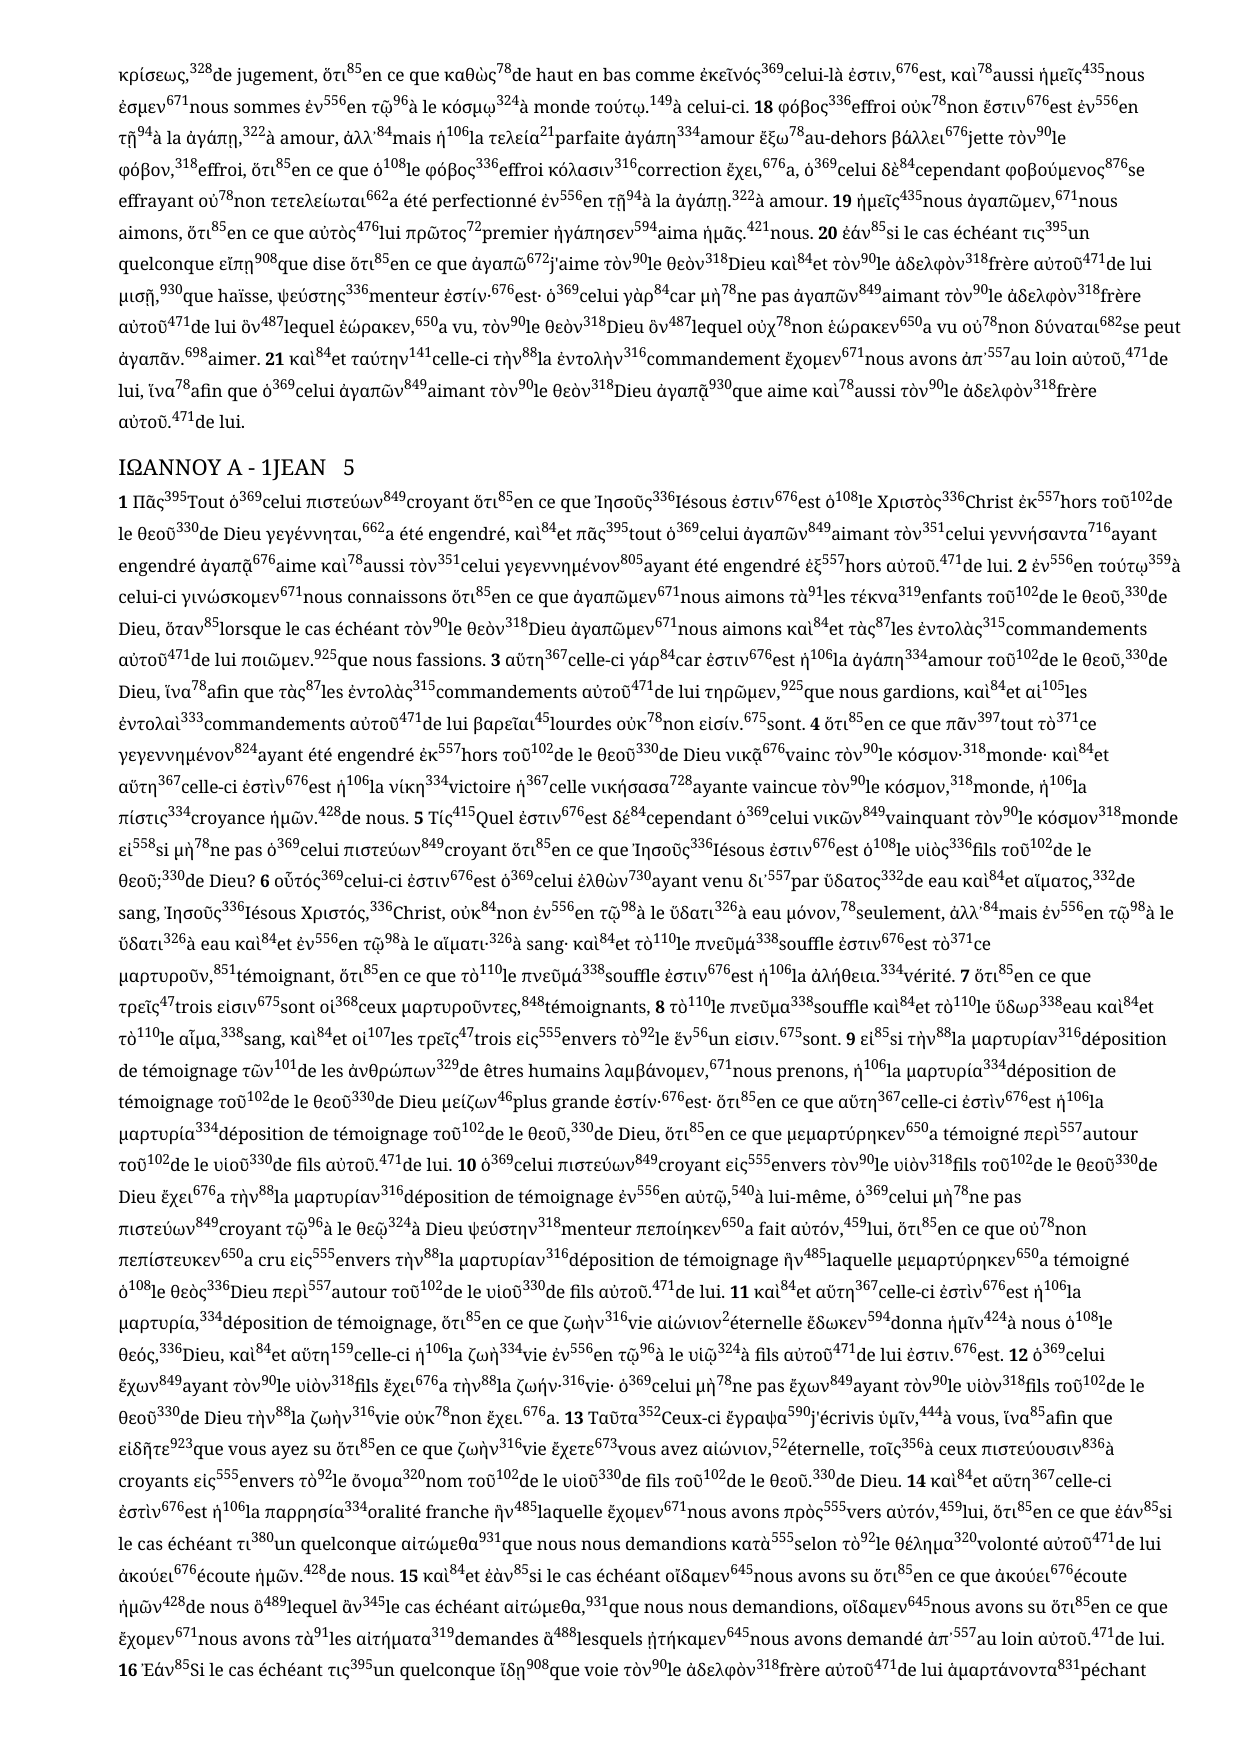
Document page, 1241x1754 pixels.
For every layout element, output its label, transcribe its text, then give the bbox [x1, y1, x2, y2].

text 1 Ἀγαπητοί,76Aimés, μὴ84ne pas παντὶ282à tout πνεύματι326à souffle πιστεύετε577croyez ἀλλὰ84mais δοκιμάζετε577éprouvez τὰ91les πνεύματα319souffles εἰ85si ἐκ557hors τοῦ102de le θεοῦ330de Dieu ἐστιν,676est, ὅτι85en ce que πολλοὶ291nombreux ψευδοπροφῆται335faux prophètes ἐξεληλύθασιν649ont sorti εἰς555envers τὸν90le κόσμον.318monde. 2 ἐν556en τούτῳ359à celui-ci γινώσκετε673vous connaissez τὸ92le πνεῦμα320souffle τοῦ102de le θεοῦ·330de Dieu· πᾶν294tout πνεῦμα338souffle ὃ507lequel ὁμολογεῖ676avoue Ἰησοῦν318Iésous Χριστὸν318Christ ἐν556en σαρκὶ322à chair ἐληλυθότα779ayant venu ἐκ557hors τοῦ102de le θεοῦ330de Dieu ἐστιν,676est, 3 καὶ84et πᾶν294tout πνεῦμα338souffle ὃ507lequel μὴ78ne pas ὁμολογεῖ676avoue τὸν90le Ἰησοῦν318Iésous ἐκ557hors τοῦ102de le θεοῦ330de Dieu οὐκ78non ἔστιν·676est· καὶ84et τοῦτό371celui-ci ἐστιν676est τὸ371ce τοῦ102de le ἀντιχρίστου330de antichrist ὃ489lequel ἀκηκόατε647vous avez écouté ὅτι85en ce que ἔρχεται,682se vient, καὶ84et νῦν78maintenant ἐν556en τῷ96à le κόσμῳ324à monde ἐστὶν676est ἤδη.78déjà. 4 Ὑμεῖς453Vous ἐκ557hors τοῦ102de le θεοῦ330de Dieu ἐστε,673vous êtes, τεκνία,343petits enfants, καὶ84et νενικήκατε647vous avez vaincu αὐτούς,458eux, ὅτι85en ce que μείζων48plus grand ἐστὶν676est ὁ369celui ἐν556en ὑμῖν444à vous ἢ84ou ὁ369celui ἐν556en τῷ96à le κόσμῳ.324à monde. 5 αὐτοὶ475eux ἐκ557hors τοῦ102de le κόσμου330de monde εἰσίν,675sont, διὰ555par le fait de τοῦτο353celui-ci ἐκ557hors τοῦ102de le κόσμου330de monde λαλοῦσιν675bavardent καὶ84et ὁ108le κόσμος336monde αὐτῶν470de eux ἀκούει.676écoute. 6 ἡμεῖς435nous ἐκ557hors τοῦ102de le θεοῦ330de Dieu ἐσμεν·671nous sommes· ὁ369celui γινώσκων849connaissant τὸν90le θεὸν318Dieu ἀκούει676écoute ἡμῶν·428de nous· ὃς505lequel οὐκ78non ἔστιν676est ἐκ557hors τοῦ102de le θεοῦ330de Dieu οὐκ78non ἀκούει676écoute ἡμῶν.428de nous. ἐκ557hors τούτου365de celui-ci γινώσκομεν671nous connaissons τὸ92le πνεῦμα320souffle τῆς100de la ἀληθείας328de vérité καὶ84et τὸ92le πνεῦμα320souffle τῆς100de la πλάνης.328de égarement. 7 Ἀγαπητοί,76Aimés, ἀγαπῶμεν925que nous aimions ἀλλήλους,508les uns les autres, ὅτι85en ce que ἡ106la ἀγάπη334amour ἐκ557hors τοῦ102de le θεοῦ330de Dieu ἐστιν,676est, καὶ84et πᾶς395tout ὁ369celui ἀγαπῶν849aimant ἐκ557hors τοῦ102de le θεοῦ330de Dieu γεγέννηται662a été engendré καὶ84et γινώσκει676connaît τὸν90le θεόν.318Dieu. 8 ὁ369celui μὴ78ne pas ἀγαπῶν849aimant οὐκ78non ἔγνω594connut τὸν90le θεόν,318Dieu, ὅτι85en ce que ὁ108le θεὸς336Dieu ἀγάπη334amour ἐστίν.676est. 9 ἐν556en τούτῳ359à celui-ci ἐφανερώθη608fut rendu visible ἡ106la ἀγάπη334amour τοῦ102de le θεοῦ330de Dieu ἐν556en ἡμῖν,424à nous, ὅτι85en ce que τὸν90le υἱὸν318fils αὐτοῦ471de lui τὸν90le μονογενῆ4monogène ἀπέσταλκεν650a envoyé ὁ108le θεὸς336Dieu εἰς555envers τὸν90le κόσμον,318monde, ἵνα85afin que ζήσωμεν903que nous vivions δι᾽557par αὐτοῦ.471de lui. 10 ἐν556en τούτῳ359à celui-ci ἐστὶν676est ἡ106la ἀγάπη,334amour, οὐχ84non ὅτι85en ce que ἡμεῖς435nous ἠγαπήκαμεν645nous avons aimé τὸν90le θεόν,318Dieu, ἀλλ᾽84mais ὅτι85en ce que αὐτὸς476lui ἠγάπησεν594aima ἡμᾶς421nous καὶ84et ἀπέστειλεν594envoya τὸν90le υἱὸν318fils αὐτοῦ471de lui ἱλασμὸν318propitiation περὶ557autour τῶν99de les ἁμαρτιῶν327de péchés ἡμῶν.428de nous. 11 Ἀγαπητοί,76Aimés, εἰ85si οὕτως78ainsi ὁ108le θεὸς336Dieu ἠγάπησεν594aima ἡμᾶς,421nous, καὶ78aussi ἡμεῖς435nous ὀφείλομεν671nous devons ἀλλήλους508les uns les autres ἀγαπᾶν.698aimer. 12 θεὸν318Dieu οὐδεὶς395aucun πώποτε78jamais à un moment τεθέαται.656s'a contemplé. ἐὰν85si le cas échéant ἀγαπῶμεν925que nous aimions ἀλλήλους,508les uns les autres, ὁ108le θεὸς336Dieu ἐν556en ἡμῖν424à nous μένει676reste καὶ84et ἡ106la ἀγάπη334amour αὐτοῦ471de lui τετελειωμένη820ayante étée perfectionnée ἐν556en ἡμῖν424à nous ἐστίν.676est. 13 Ἐν556En τούτῳ359à celui-ci γινώσκομεν671nous connaissons ὅτι85en ce que ἐν556en αὐτῷ465à lui μένομεν671nous restons καὶ84et αὐτὸς476lui ἐν556en ἡμῖν,424à nous, ὅτι85en ce que ἐκ557hors τοῦ104de le πνεύματος332de souffle αὐτοῦ471de lui δέδωκεν650a donné ἡμῖν.424à nous. 14 καὶ84et ἡμεῖς435nous τεθεάμεθα651nous nous avons contemplé καὶ84et μαρτυροῦμεν671nous témoignons ὅτι85en ce que ὁ108le πατὴρ336père ἀπέσταλκεν650a envoyé τὸν90le υἱὸν318fils σωτῆρα318sauveur τοῦ102de le κόσμου.330de monde. 15 ὃς505lequel ἐὰν345si le cas échéant ὁμολογήσῃ908que avoue ὅτι85en ce que Ἰησοῦς336Iésous ἐστιν676est ὁ108le υἱὸς336fils τοῦ102de le θεοῦ,330de Dieu, ὁ108le θεὸς336Dieu ἐν556en αὐτῷ465à lui μένει676reste καὶ84et αὐτὸς476lui ἐν556en τῷ96à le θεῷ.324à Dieu. 16 καὶ84et ἡμεῖς435nous ἐγνώκαμεν645nous avons connu καὶ84et πεπιστεύκαμεν645nous avons cru τὴν88la ἀγάπην316amour ἣν485laquelle ἔχει676a ὁ108le θεὸς336Dieu ἐν556en ἡμῖν.424à nous. Ὁ108Le θεὸς336Dieu ἀγάπη334amour ἐστίν,676est, καὶ84et ὁ369celui μένων849restant ἐν556en τῇ94à la ἀγάπῃ322à amour ἐν556en τῷ96à le θεῷ324à Dieu μένει,676reste, καὶ84et ὁ108le θεὸς336Dieu ἐν556en αὐτῷ465à lui μένει.676reste. 17 ἐν556en τούτῳ359à celui-ci τετελείωται662a été perfectionné ἡ106la ἀγάπη334amour μεθ᾽557avec ἡμῶν,428de nous, ἵνα85afin que παρρησίαν316oralité franche ἔχωμεν925que nous ayons ἐν556en τῇ94à la ἡμέρᾳ322à journée τῆς100de la κρίσεως,328de jugement, ὅτι85en ce que καθὼς78de haut en bas comme ἐκεῖνός369celui-là ἐστιν,676est, καὶ78aussi ἡμεῖς435nous ἐσμεν671nous sommes ἐν556en τῷ96à le κόσμῳ324à monde τούτῳ.149à celui-ci. 18 φόβος336effroi οὐκ78non ἔστιν676est ἐν556en τῇ94à la ἀγάπῃ,322à amour, ἀλλ᾽84mais ἡ106la τελεία21parfaite ἀγάπη334amour ἔξω78au-dehors βάλλει676jette τὸν90le φόβον,318effroi, ὅτι85en ce que ὁ108le φόβος336effroi κόλασιν316correction ἔχει,676a, ὁ369celui δὲ84cependant φοβούμενος876se effrayant οὐ78non τετελείωται662a été perfectionné ἐν556en τῇ94à la ἀγάπῃ.322à amour. 19 ἡμεῖς435nous ἀγαπῶμεν,671nous aimons, ὅτι85en ce que αὐτὸς476lui πρῶτος72premier ἠγάπησεν594aima ἡμᾶς.421nous. 20 ἐάν85si le cas échéant τις395un quelconque εἴπῃ908que dise ὅτι85en ce que ἀγαπῶ672j'aime τὸν90le θεὸν318Dieu καὶ84et τὸν90le ἀδελφὸν318frère αὐτοῦ471de lui μισῇ,930que haïsse, ψεύστης336menteur ἐστίν·676est· ὁ369celui γὰρ84car μὴ78ne pas ἀγαπῶν849aimant τὸν90le ἀδελφὸν318frère αὐτοῦ471de lui ὃν487lequel ἑώρακεν,650a vu, τὸν90le θεὸν318Dieu ὃν487lequel οὐχ78non ἑώρακεν650a vu οὐ78non δύναται682se peut ἀγαπᾶν.698aimer. 21 καὶ84et ταύτην141celle-ci τὴν88la ἐντολὴν316commandement ἔχομεν671nous avons ἀπ᾽557au loin αὐτοῦ,471de lui, ἵνα78afin que ὁ369celui ἀγαπῶν849aimant τὸν90le θεὸν318Dieu ἀγαπᾷ930que aime καὶ78aussi τὸν90le ἀδελφὸν318frère αὐτοῦ.471de lui. [118, 59, 1181, 434]
text 1 Πᾶς395Tout ὁ369celui πιστεύων849croyant ὅτι85en ce que Ἰησοῦς336Iésous ἐστιν676est ὁ108le Χριστὸς336Christ ἐκ557hors τοῦ102de le θεοῦ330de Dieu γεγέννηται,662a été engendré, καὶ84et πᾶς395tout ὁ369celui ἀγαπῶν849aimant τὸν351celui γεννήσαντα716ayant engendré ἀγαπᾷ676aime καὶ78aussi τὸν351celui γεγεννημένον805ayant été engendré ἐξ557hors αὐτοῦ.471de lui. 2 ἐν556en τούτῳ359à celui-ci γινώσκομεν671nous connaissons ὅτι85en ce que ἀγαπῶμεν671nous aimons τὰ91les τέκνα319enfants τοῦ102de le θεοῦ,330de Dieu, ὅταν85lorsque le cas échéant τὸν90le θεὸν318Dieu ἀγαπῶμεν671nous aimons καὶ84et τὰς87les ἐντολὰς315commandements αὐτοῦ471de lui ποιῶμεν.925que nous fassions. 3 αὕτη367celle-ci γάρ84car ἐστιν676est ἡ106la ἀγάπη334amour τοῦ102de le θεοῦ,330de Dieu, ἵνα78afin que τὰς87les ἐντολὰς315commandements αὐτοῦ471de lui τηρῶμεν,925que nous gardions, καὶ84et αἱ105les ἐντολαὶ333commandements αὐτοῦ471de lui βαρεῖαι45lourdes οὐκ78non εἰσίν.675sont. 4 ὅτι85en ce que πᾶν397tout τὸ371ce γεγεννημένον824ayant été engendré ἐκ557hors τοῦ102de le θεοῦ330de Dieu νικᾷ676vainc τὸν90le κόσμον·318monde· καὶ84et αὕτη367celle-ci ἐστὶν676est ἡ106la νίκη334victoire ἡ367celle νικήσασα728ayante vaincue τὸν90le κόσμον,318monde, ἡ106la πίστις334croyance ἡμῶν.428de nous. 5 Τίς415Quel ἐστιν676est δέ84cependant ὁ369celui νικῶν849vainquant τὸν90le κόσμον318monde εἰ558si μὴ78ne pas ὁ369celui πιστεύων849croyant ὅτι85en ce que Ἰησοῦς336Iésous ἐστιν676est ὁ108le υἱὸς336fils τοῦ102de le θεοῦ;330de Dieu? 6 οὗτός369celui-ci ἐστιν676est ὁ369celui ἐλθὼν730ayant venu δι᾽557par ὕδατος332de eau καὶ84et αἵματος,332de sang, Ἰησοῦς336Iésous Χριστός,336Christ, οὐκ84non ἐν556en τῷ98à le ὕδατι326à eau μόνον,78seulement, ἀλλ᾽84mais ἐν556en τῷ98à le ὕδατι326à eau καὶ84et ἐν556en τῷ98à le αἵματι·326à sang· καὶ84et τὸ110le πνεῦμά338souffle ἐστιν676est τὸ371ce μαρτυροῦν,851témoignant, ὅτι85en ce que τὸ110le πνεῦμά338souffle ἐστιν676est ἡ106la ἀλήθεια.334vérité. 7 ὅτι85en ce que τρεῖς47trois εἰσιν675sont οἱ368ceux μαρτυροῦντες,848témoignants, 8 τὸ110le πνεῦμα338souffle καὶ84et τὸ110le ὕδωρ338eau καὶ84et τὸ110le αἷμα,338sang, καὶ84et οἱ107les τρεῖς47trois εἰς555envers τὸ92le ἕν56un εἰσιν.675sont. 9 εἰ85si τὴν88la μαρτυρίαν316déposition de témoignage τῶν101de les ἀνθρώπων329de êtres humains λαμβάνομεν,671nous prenons, ἡ106la μαρτυρία334déposition de témoignage τοῦ102de le θεοῦ330de Dieu μείζων46plus grande ἐστίν·676est· ὅτι85en ce que αὕτη367celle-ci ἐστὶν676est ἡ106la μαρτυρία334déposition de témoignage τοῦ102de le θεοῦ,330de Dieu, ὅτι85en ce que μεμαρτύρηκεν650a témoigné περὶ557autour τοῦ102de le υἱοῦ330de fils αὐτοῦ.471de lui. 10 ὁ369celui πιστεύων849croyant εἰς555envers τὸν90le υἱὸν318fils τοῦ102de le θεοῦ330de Dieu ἔχει676a τὴν88la μαρτυρίαν316déposition de témoignage ἐν556en αὐτῷ,540à lui-même, ὁ369celui μὴ78ne pas πιστεύων849croyant τῷ96à le θεῷ324à Dieu ψεύστην318menteur πεποίηκεν650a fait αὐτόν,459lui, ὅτι85en ce que οὐ78non πεπίστευκεν650a cru εἰς555envers τὴν88la μαρτυρίαν316déposition de témoignage ἣν485laquelle μεμαρτύρηκεν650a témoigné ὁ108le θεὸς336Dieu περὶ557autour τοῦ102de le υἱοῦ330de fils αὐτοῦ.471de lui. 11 καὶ84et αὕτη367celle-ci ἐστὶν676est ἡ106la μαρτυρία,334déposition de témoignage, ὅτι85en ce que ζωὴν316vie αἰώνιον2éternelle ἔδωκεν594donna ἡμῖν424à nous ὁ108le θεός,336Dieu, καὶ84et αὕτη159celle-ci ἡ106la ζωὴ334vie ἐν556en τῷ96à le υἱῷ324à fils αὐτοῦ471de lui ἐστιν.676est. 12 ὁ369celui ἔχων849ayant τὸν90le υἱὸν318fils ἔχει676a τὴν88la ζωήν·316vie· ὁ369celui μὴ78ne pas ἔχων849ayant τὸν90le υἱὸν318fils τοῦ102de le θεοῦ330de Dieu τὴν88la ζωὴν316vie οὐκ78non ἔχει.676a. 13 Ταῦτα352Ceux-ci ἔγραψα590j'écrivis ὑμῖν,444à vous, ἵνα85afin que εἰδῆτε923que vous ayez su ὅτι85en ce que ζωὴν316vie ἔχετε673vous avez αἰώνιον,52éternelle, τοῖς356à ceux πιστεύουσιν836à croyants εἰς555envers τὸ92le ὄνομα320nom τοῦ102de le υἱοῦ330de fils τοῦ102de le θεοῦ.330de Dieu. 14 καὶ84et αὕτη367celle-ci ἐστὶν676est ἡ106la παρρησία334oralité franche ἣν485laquelle ἔχομεν671nous avons πρὸς555vers αὐτόν,459lui, ὅτι85en ce que ἐάν85si le cas échéant τι380un quelconque αἰτώμεθα931que nous nous demandions κατὰ555selon τὸ92le θέλημα320volonté αὐτοῦ471de lui ἀκούει676écoute ἡμῶν.428de nous. 15 καὶ84et ἐὰν85si le cas échéant οἴδαμεν645nous avons su ὅτι85en ce que ἀκούει676écoute ἡμῶν428de nous ὃ489lequel ἂν345le cas échéant αἰτώμεθα,931que nous nous demandions, οἴδαμεν645nous avons su ὅτι85en ce que ἔχομεν671nous avons τὰ91les αἰτήματα319demandes ἃ488lesquels ᾐτήκαμεν645nous avons demandé ἀπ᾽557au loin αὐτοῦ.471de lui. 16 Ἐάν85Si le cas échéant τις395un quelconque ἴδῃ908que voie τὸν90le ἀδελφὸν318frère αὐτοῦ471de lui ἁμαρτάνοντα831péchant ἁμαρτίαν316péché μὴ78ne pas πρὸς555vers θάνατον,318trépas, αἰτήσει614demandera καὶ84et δώσει614donnera αὐτῷ465à lui ζωήν,316vie, τοῖς356à ceux ἁμαρτάνουσιν836à péchants μὴ78ne pas πρὸς555vers θάνατον.318trépas. ἔστιν676est ἁμαρτία334péché πρὸς555vers θάνατον·318trépas· οὐ78non περὶ557autour ἐκείνης361de celle-là λέγω672je dis ἵνα85afin que ἐρωτήσῃ.908que sollicite. 17 πᾶσα290toute ἀδικία334injustice ἁμαρτία334péché ἐστίν,676est, καὶ84et ἔστιν676est ἁμαρτία334péché οὐ78non πρὸς555vers θάνατον.318trépas. 18 Οἴδαμεν645Nous avons su ὅτι85en ce que πᾶς395tout ὁ369celui γεγεννημένος822ayant été engendré ἐκ557hors τοῦ102de le θεοῦ330de Dieu οὐχ78non ἁμαρτάνει,676pèche, ἀλλ᾽84mais ὁ369celui γεννηθεὶς769ayant été engendré ἐκ557hors τοῦ102de le θεοῦ330de Dieu τηρεῖ676garde ἑαυτὸν535lui-même καὶ84et ὁ108le πονηρὸς72méchant οὐχ78non ἅπτεται682se touche αὐτοῦ.471de lui. 19 οἴδαμεν645nous avons su ὅτι85en ce que ἐκ557hors τοῦ102de le θεοῦ330de Dieu ἐσμεν671nous sommes καὶ84et ὁ108le κόσμος336monde ὅλος292tout entier ἐν556en τῷ96à le πονηρῷ60à méchant κεῖται.682se couche. 20 οἴδαμεν645nous avons su δὲ84cependant ὅτι85en ce que ὁ108le υἱὸς336fils τοῦ102de le θεοῦ330de Dieu ἥκει676surgit καὶ84et δέδωκεν650a donné ἡμῖν424à nous διάνοιαν,316capacité d’intelligence, ἵνα85afin que γινώσκωμεν925que nous connaissions τὸν90le ἀληθινόν,54véritable, καὶ84et ἐσμὲν671nous sommes ἐν556en τῷ96à le ἀληθινῷ,60à véritable, ἐν556en τῷ96à le υἱῷ324à fils αὐτοῦ471de lui Ἰησοῦ324à Iésous Χριστῷ.324à Christ. οὗτός369celui-ci ἐστιν676est ὁ108le ἀληθινὸς23véritable θεὸς336Dieu καὶ84et ζωὴ334vie αἰώνιος.21éternelle. 21 Τεκνία,343Petits enfants, φυλάξατε561gardiennez ἑαυτὰ524vous-mêmes ἀπὸ557au loin τῶν103de les εἰδώλων.331de idoles. [118, 487, 1181, 1682]
text ΙΩΑΝΝΟΥ Α - 1JEAN 5 [118, 452, 1181, 482]
